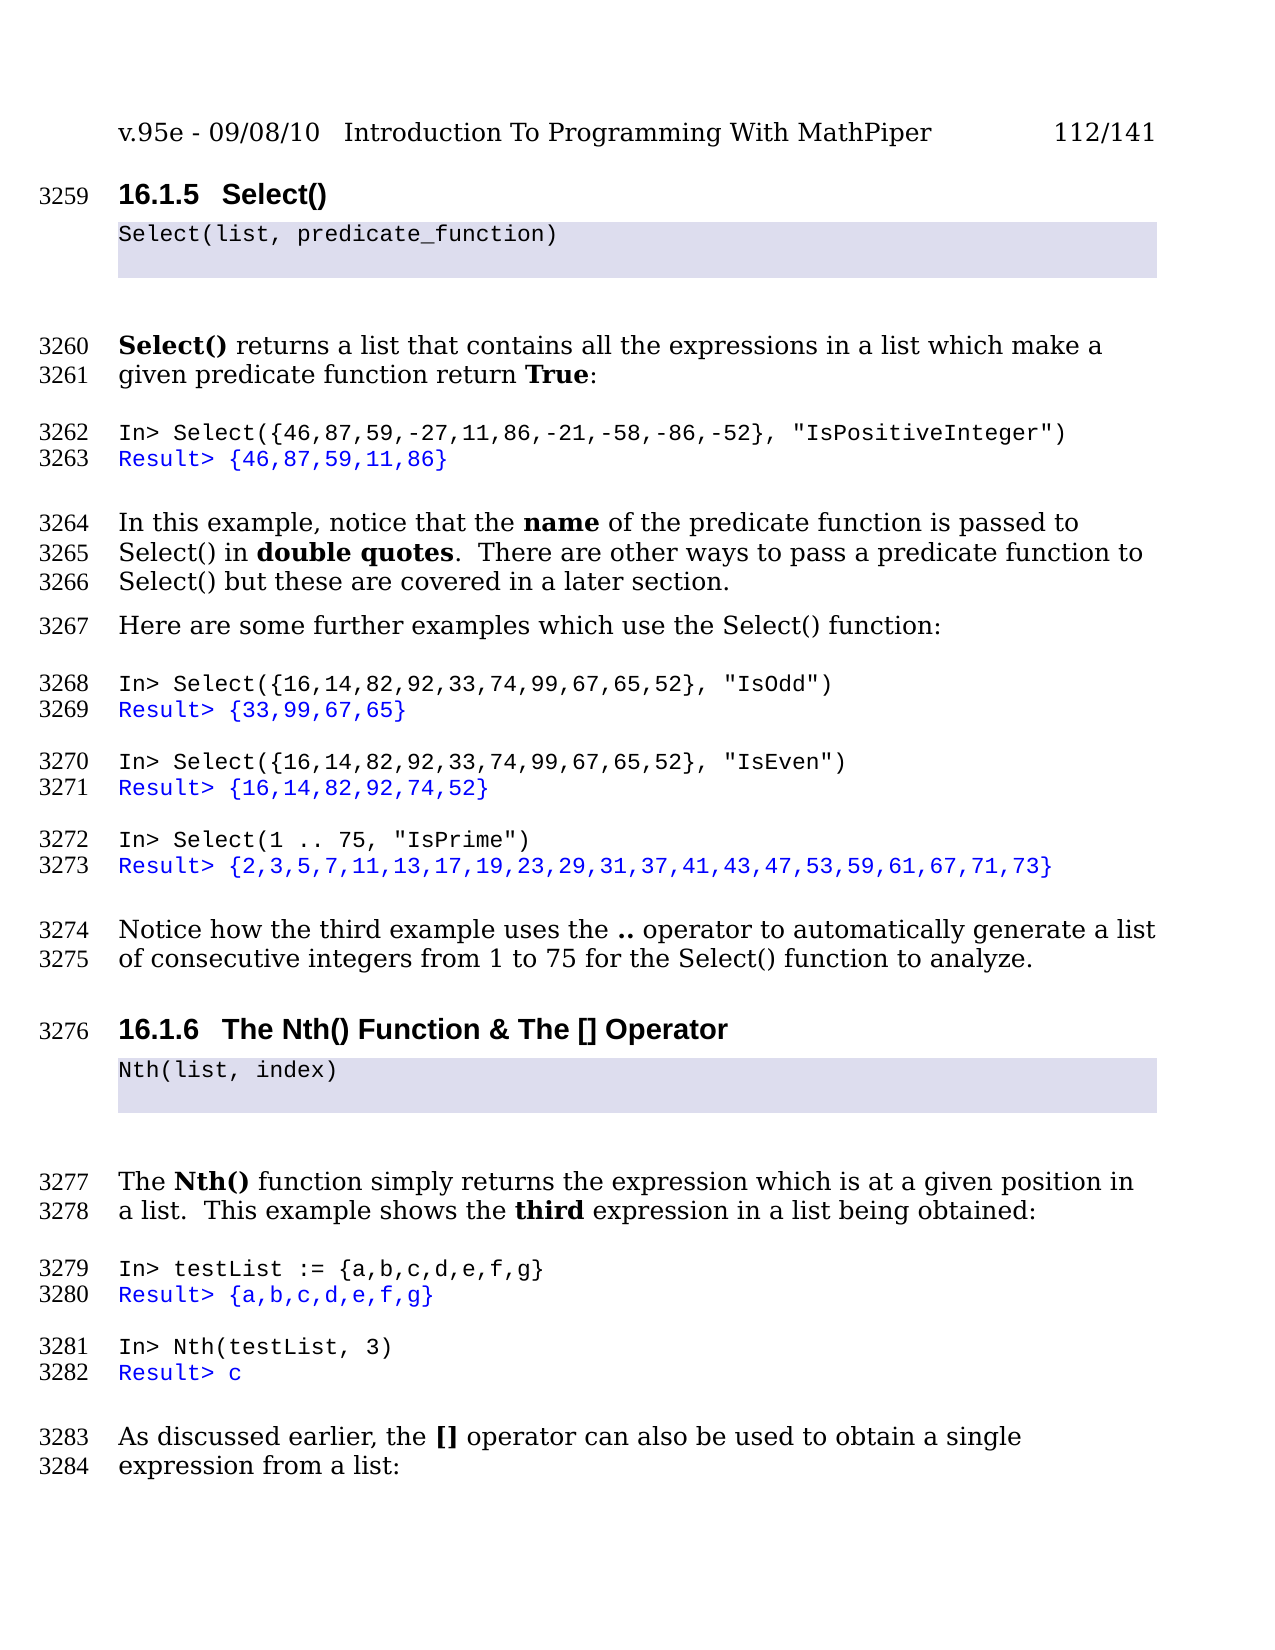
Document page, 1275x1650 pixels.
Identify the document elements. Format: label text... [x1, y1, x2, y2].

text In> Select({16,14,82,92,33,74,99,67,65,52}, "IsOdd") [118, 672, 1157, 698]
text Select() returns a list that contains all the expressions in a list which make a given predicate function return True: [118, 331, 1157, 389]
table_header Nth(list, index) [118, 1058, 1157, 1113]
text In> Select({16,14,82,92,33,74,99,67,65,52}, "IsEven") [118, 750, 1157, 776]
text Result> {46,87,59,11,86} [118, 447, 1157, 473]
text Here are some further examples which use the Select() function: [118, 611, 1157, 640]
text In> Select(1 .. 75, "IsPrime") [118, 828, 1157, 854]
text In> Select({46,87,59,-27,11,86,-21,-58,-86,-52}, "IsPositiveInteger") [118, 422, 1157, 447]
text In this example, notice that the name of the predicate function is passed to Select() in double quotes. There are other ways to pass a predicate function to Select() but these are covered in a later section. [118, 508, 1157, 596]
text In> Nth(testList, 3) [118, 1335, 1157, 1361]
text Result> {16,14,82,92,74,52} [118, 776, 1157, 802]
text Result> {2,3,5,7,11,13,17,19,23,29,31,37,41,43,47,53,59,61,67,71,73} [118, 854, 1157, 880]
text Notice how the third example uses the .. operator to automatically generate a list of consecutive integers from 1 to 75 for the Select() function to analyze. [118, 915, 1157, 973]
text As discussed earlier, the [] operator can also be used to obtain a single expression from a list: [118, 1422, 1157, 1480]
text The Nth() function simply returns the expression which is at a given position in a list. This example shows the third expression in a list being obtained: [118, 1166, 1157, 1225]
table_header Select(list, predicate_function) [118, 222, 1157, 278]
subtitle The Nth() Function & The [] Operator [118, 1012, 1157, 1046]
text In> testList := {a,b,c,d,e,f,g} [118, 1257, 1157, 1283]
text Result> c [118, 1361, 1157, 1387]
text Result> {33,99,67,65} [118, 698, 1157, 724]
text Result> {a,b,c,d,e,f,g} [118, 1283, 1157, 1309]
subtitle Select() [118, 177, 1157, 210]
